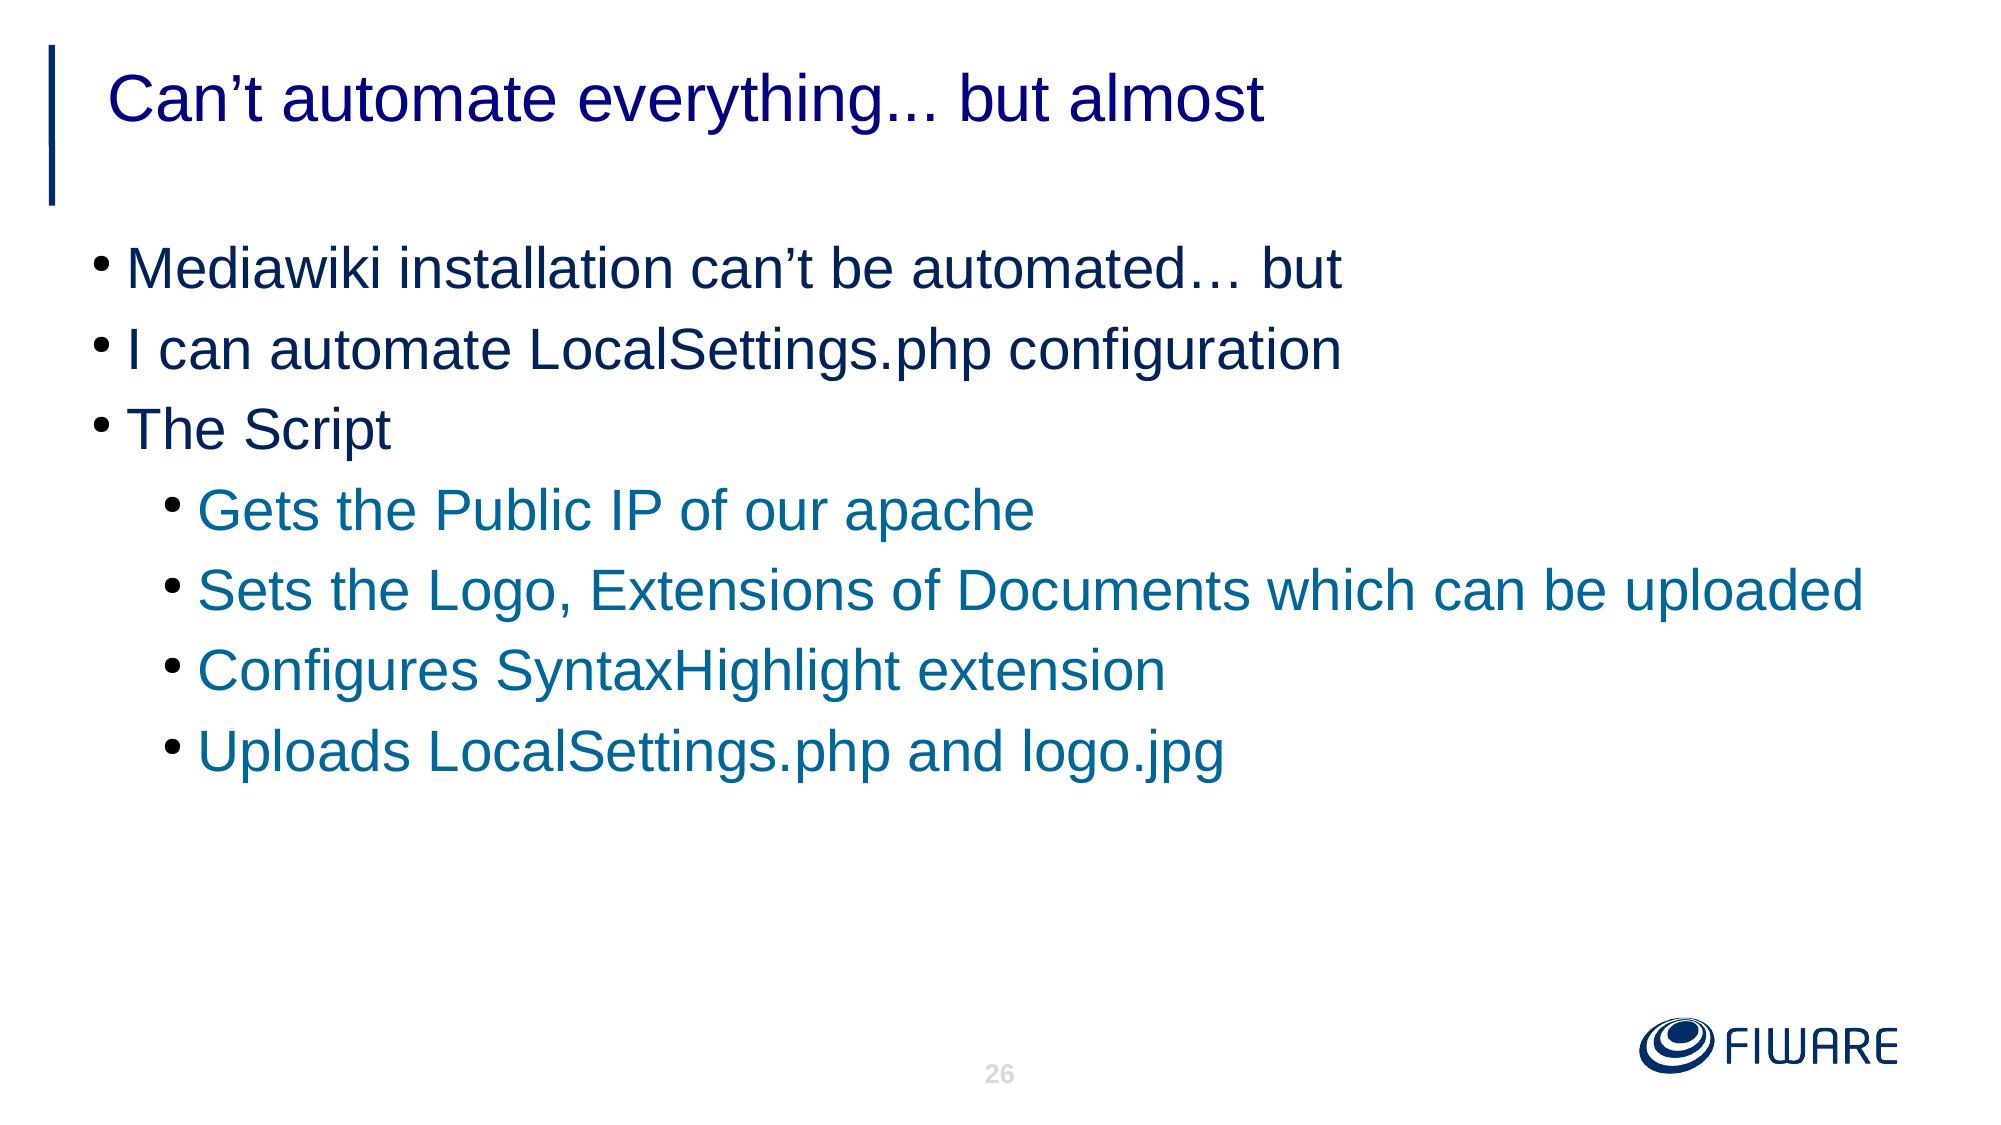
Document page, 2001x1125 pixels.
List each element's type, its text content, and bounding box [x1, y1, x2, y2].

text_box Mediawiki installation can’t be automated… but I can automate LocalSettings.php configuration The Script Gets the Public IP of our apache Sets the Logo, Extensions of Documents which can be uploaded Configures SyntaxHighlight extension Uploads LocalSettings.php and logo.jpg [76, 212, 1902, 791]
picture [1635, 1012, 1905, 1077]
slide_number [887, 1042, 1113, 1103]
title Can’t automate everything... but almost [92, 47, 1704, 178]
